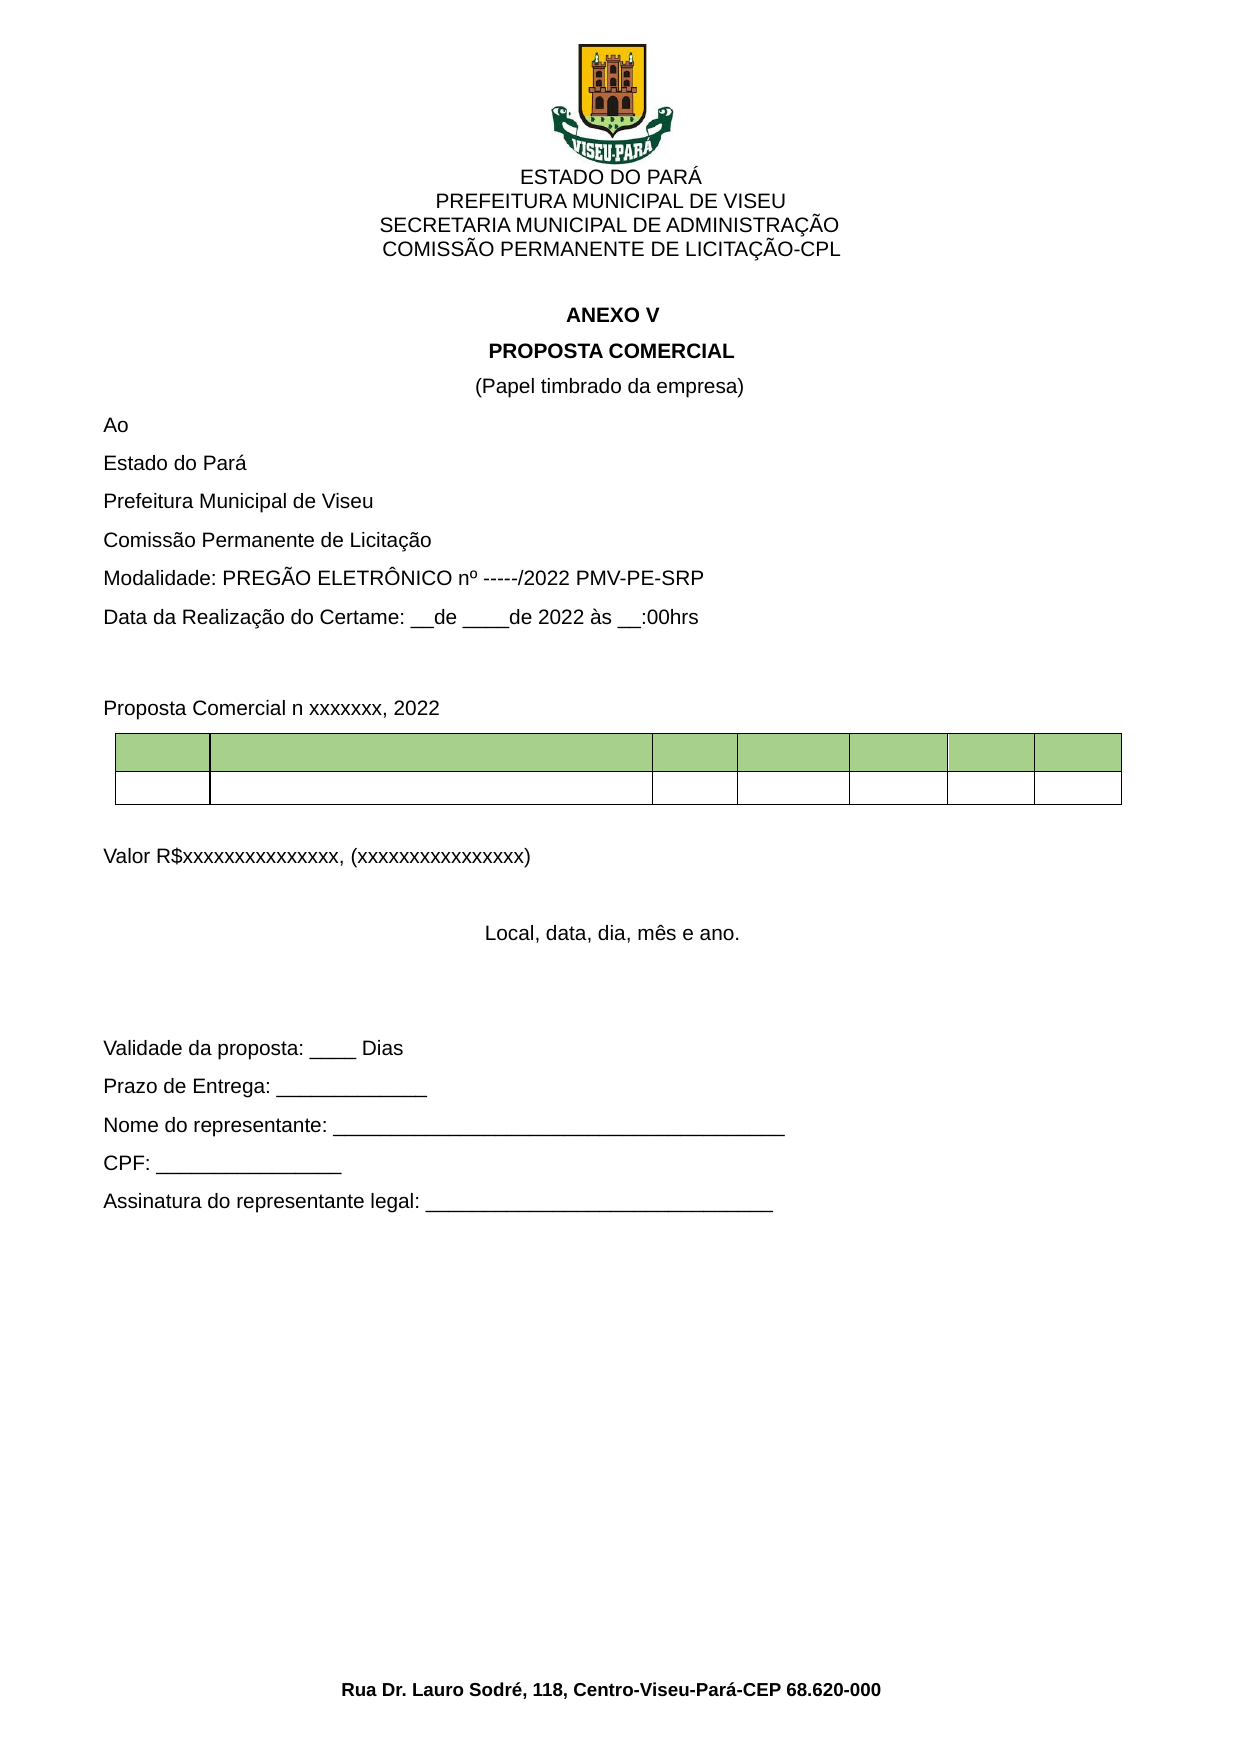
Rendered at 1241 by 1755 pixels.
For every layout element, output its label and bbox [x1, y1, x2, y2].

picture [551, 44, 674, 165]
